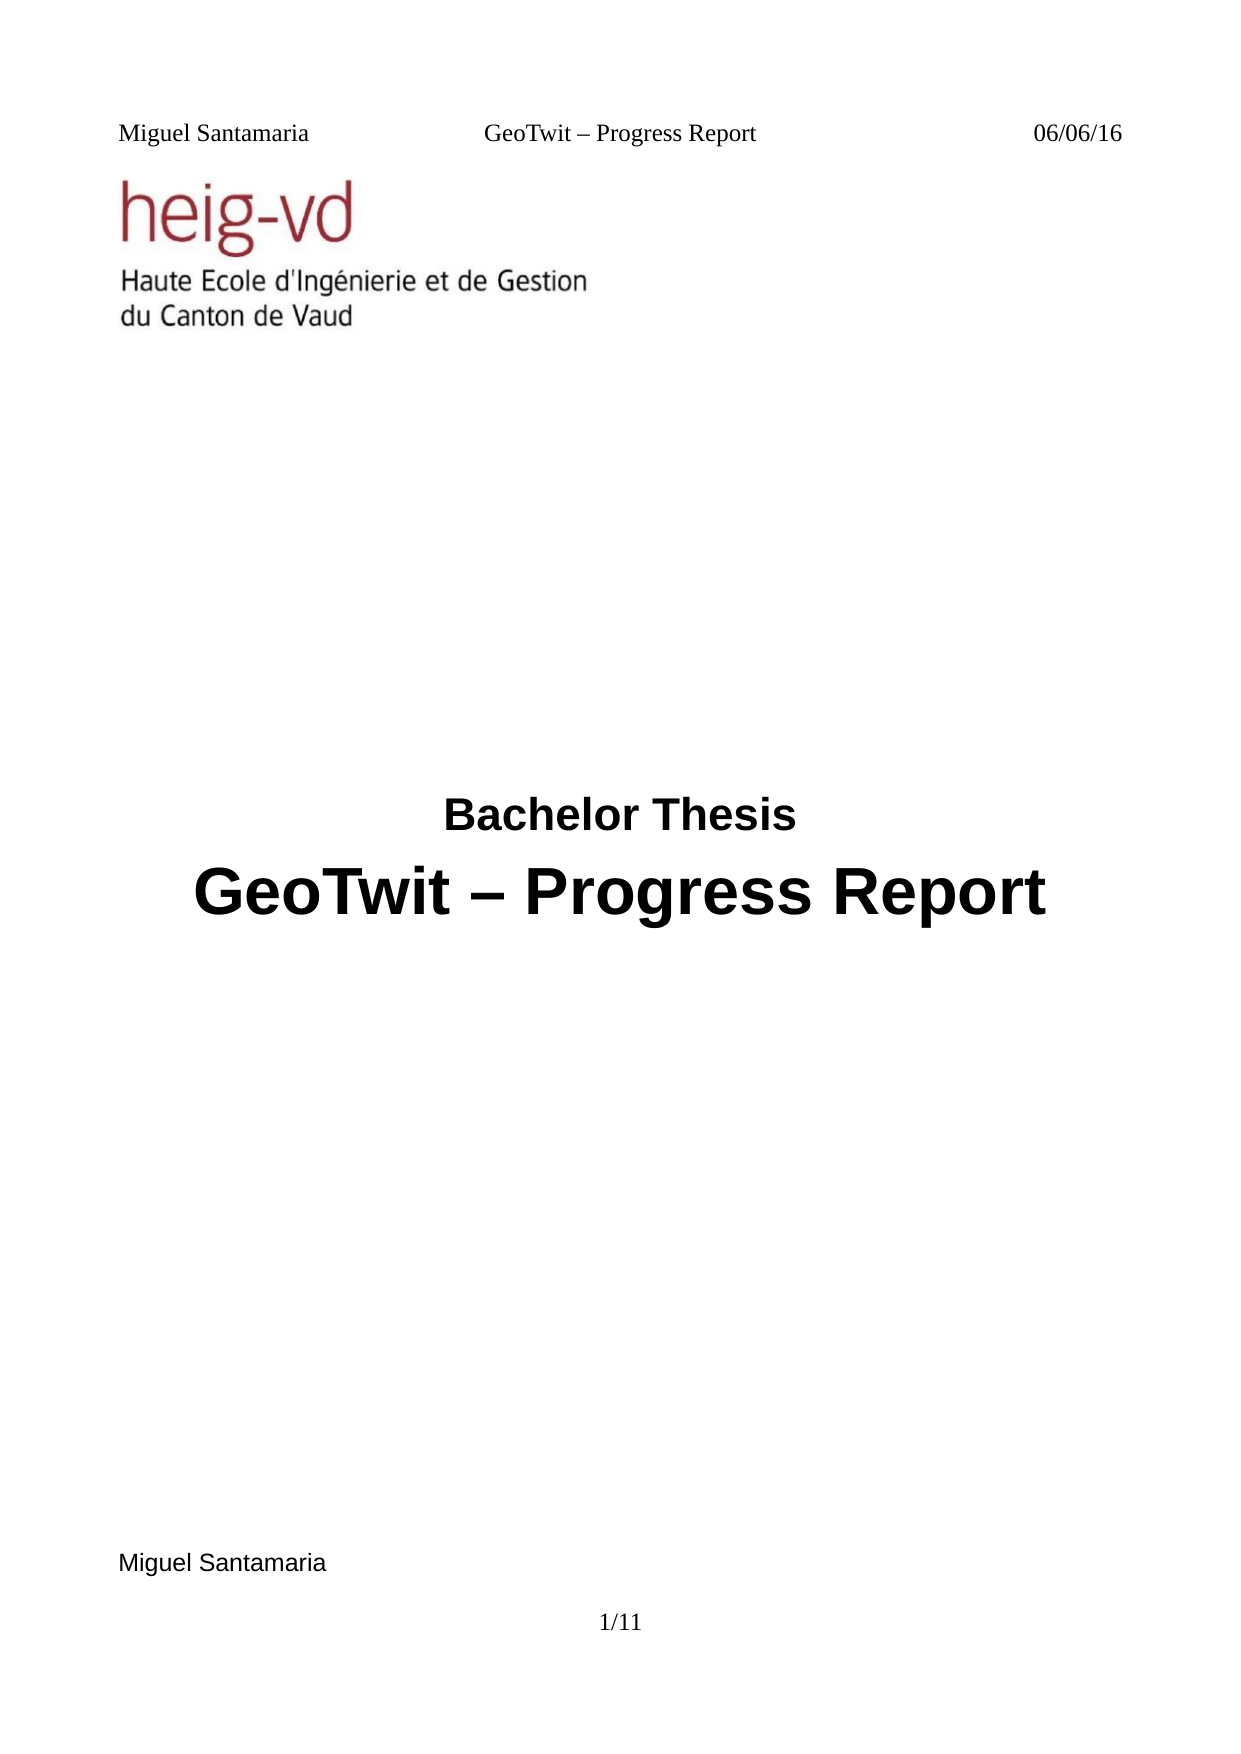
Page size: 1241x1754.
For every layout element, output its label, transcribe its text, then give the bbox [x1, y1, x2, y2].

picture [118, 176, 593, 331]
text Miguel Santamaria [118, 1548, 1122, 1576]
title Bachelor Thesis [118, 787, 1122, 840]
text GeoTwit – Progress Report [118, 852, 1122, 929]
